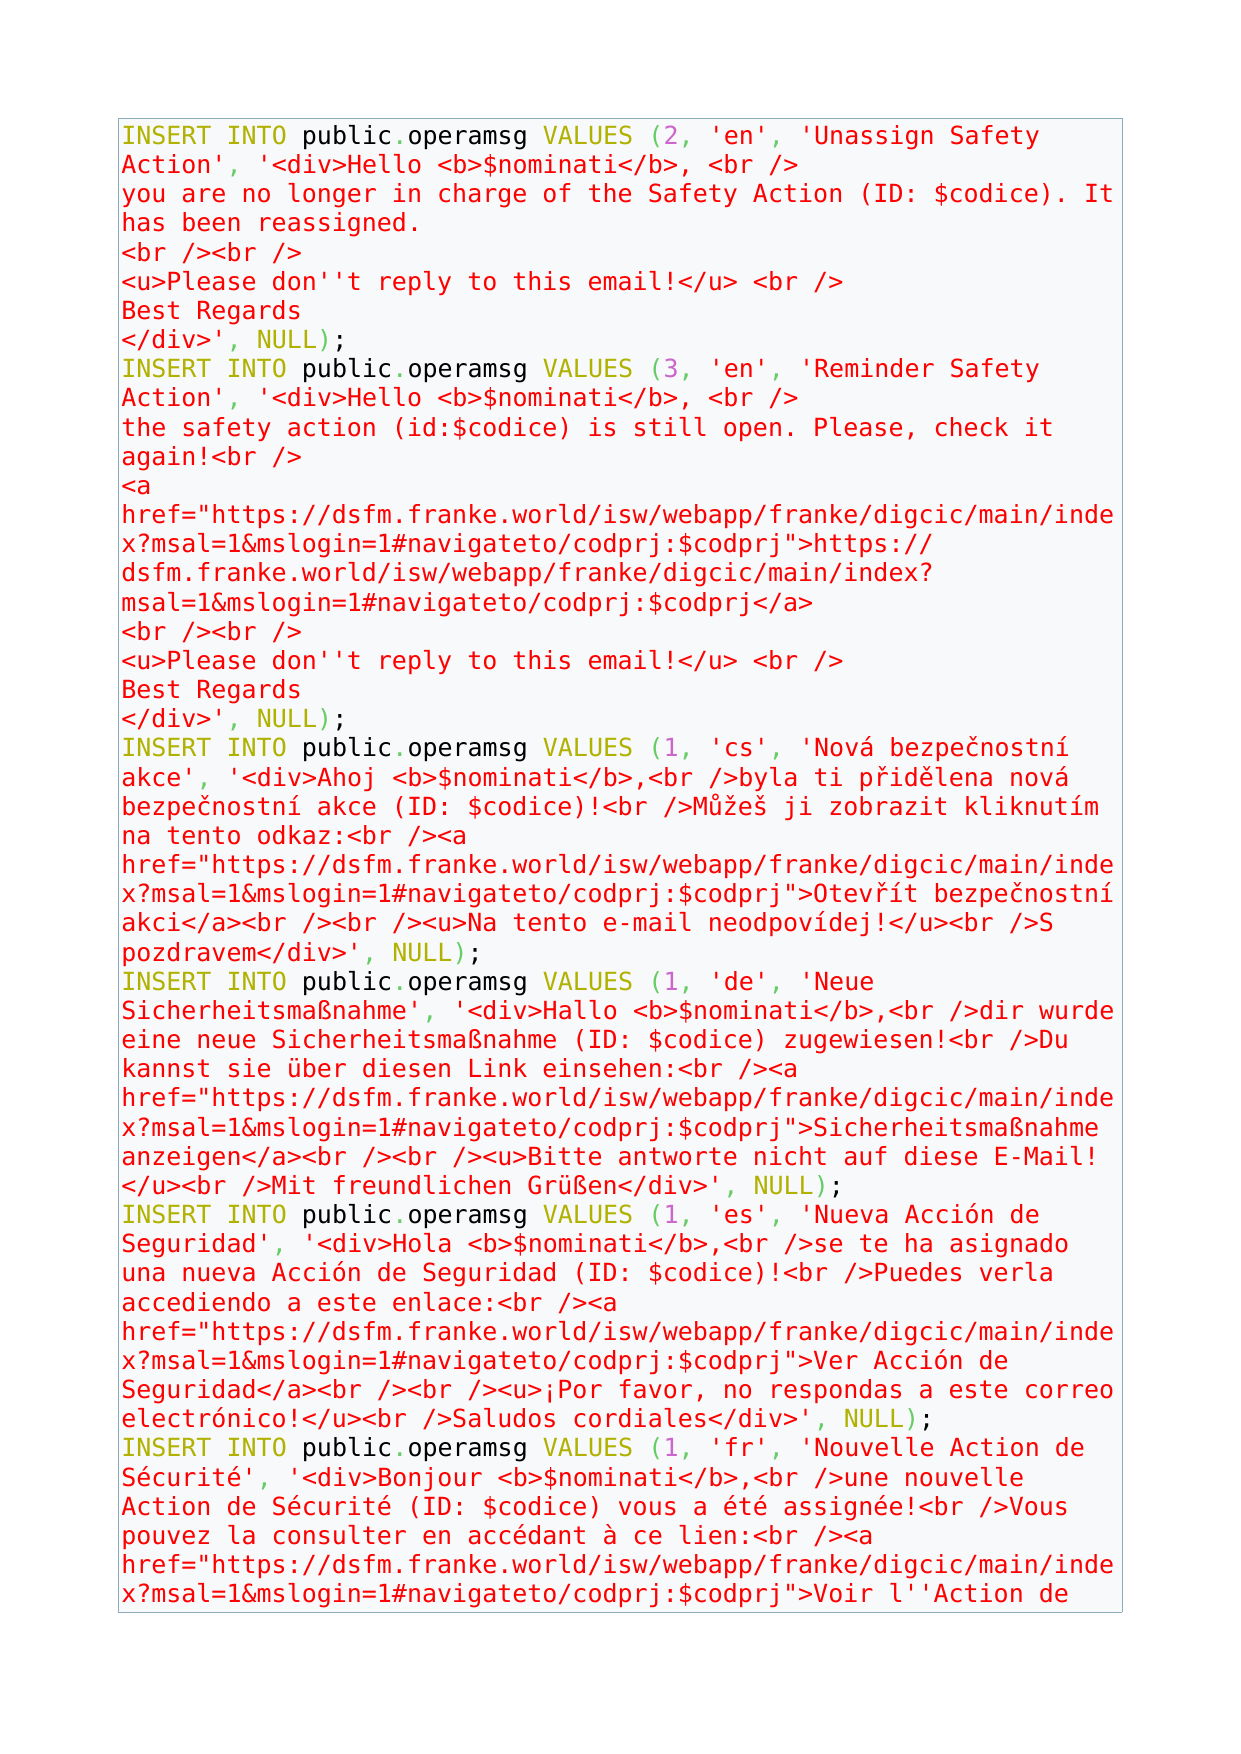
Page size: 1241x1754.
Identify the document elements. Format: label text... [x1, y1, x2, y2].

table_header INSERT INTO public.operamsg VALUES (2, 'en', 'Unassign Safety Action', '<div>Hello <b>$nominati</b>, <br /> you are no longer in charge of the Safety Action (ID: $codice). It has been reassigned. <br /><br /> <u>Please don''t reply to this email!</u> <br /> Best Regards </div>', NULL); INSERT INTO public.operamsg VALUES (3, 'en', 'Reminder Safety Action', '<div>Hello <b>$nominati</b>, <br /> the safety action (id:$codice) is still open. Please, check it again!<br /> <a href="https://dsfm.franke.world/isw/webapp/franke/digcic/main/index?msal=1&mslogin=1#navigateto/codprj:$codprj">https://dsfm.franke.world/isw/webapp/franke/digcic/main/index?msal=1&mslogin=1#navigateto/codprj:$codprj</a> <br /><br /> <u>Please don''t reply to this email!</u> <br /> Best Regards </div>', NULL); INSERT INTO public.operamsg VALUES (1, 'cs', 'Nová bezpečnostní akce', '<div>Ahoj <b>$nominati</b>,<br />byla ti přidělena nová bezpečnostní akce (ID: $codice)!<br />Můžeš ji zobrazit kliknutím na tento odkaz:<br /><a href="https://dsfm.franke.world/isw/webapp/franke/digcic/main/index?msal=1&mslogin=1#navigateto/codprj:$codprj">Otevřít bezpečnostní akci</a><br /><br /><u>Na tento e-mail neodpovídej!</u><br />S pozdravem</div>', NULL); INSERT INTO public.operamsg VALUES (1, 'de', 'Neue Sicherheitsmaßnahme', '<div>Hallo <b>$nominati</b>,<br />dir wurde eine neue Sicherheitsmaßnahme (ID: $codice) zugewiesen!<br />Du kannst sie über diesen Link einsehen:<br /><a href="https://dsfm.franke.world/isw/webapp/franke/digcic/main/index?msal=1&mslogin=1#navigateto/codprj:$codprj">Sicherheitsmaßnahme anzeigen</a><br /><br /><u>Bitte antworte nicht auf diese E-Mail!</u><br />Mit freundlichen Grüßen</div>', NULL); INSERT INTO public.operamsg VALUES (1, 'es', 'Nueva Acción de Seguridad', '<div>Hola <b>$nominati</b>,<br />se te ha asignado una nueva Acción de Seguridad (ID: $codice)!<br />Puedes verla accediendo a este enlace:<br /><a href="https://dsfm.franke.world/isw/webapp/franke/digcic/main/index?msal=1&mslogin=1#navigateto/codprj:$codprj">Ver Acción de Seguridad</a><br /><br /><u>¡Por favor, no respondas a este correo electrónico!</u><br />Saludos cordiales</div>', NULL); INSERT INTO public.operamsg VALUES (1, 'fr', 'Nouvelle Action de Sécurité', '<div>Bonjour <b>$nominati</b>,<br />une nouvelle Action de Sécurité (ID: $codice) vous a été assignée!<br />Vous pouvez la consulter en accédant à ce lien:<br /><a href="https://dsfm.franke.world/isw/webapp/franke/digcic/main/index?msal=1&mslogin=1#navigateto/codprj:$codprj">Voir l''Action de [119, 119, 1122, 1612]
